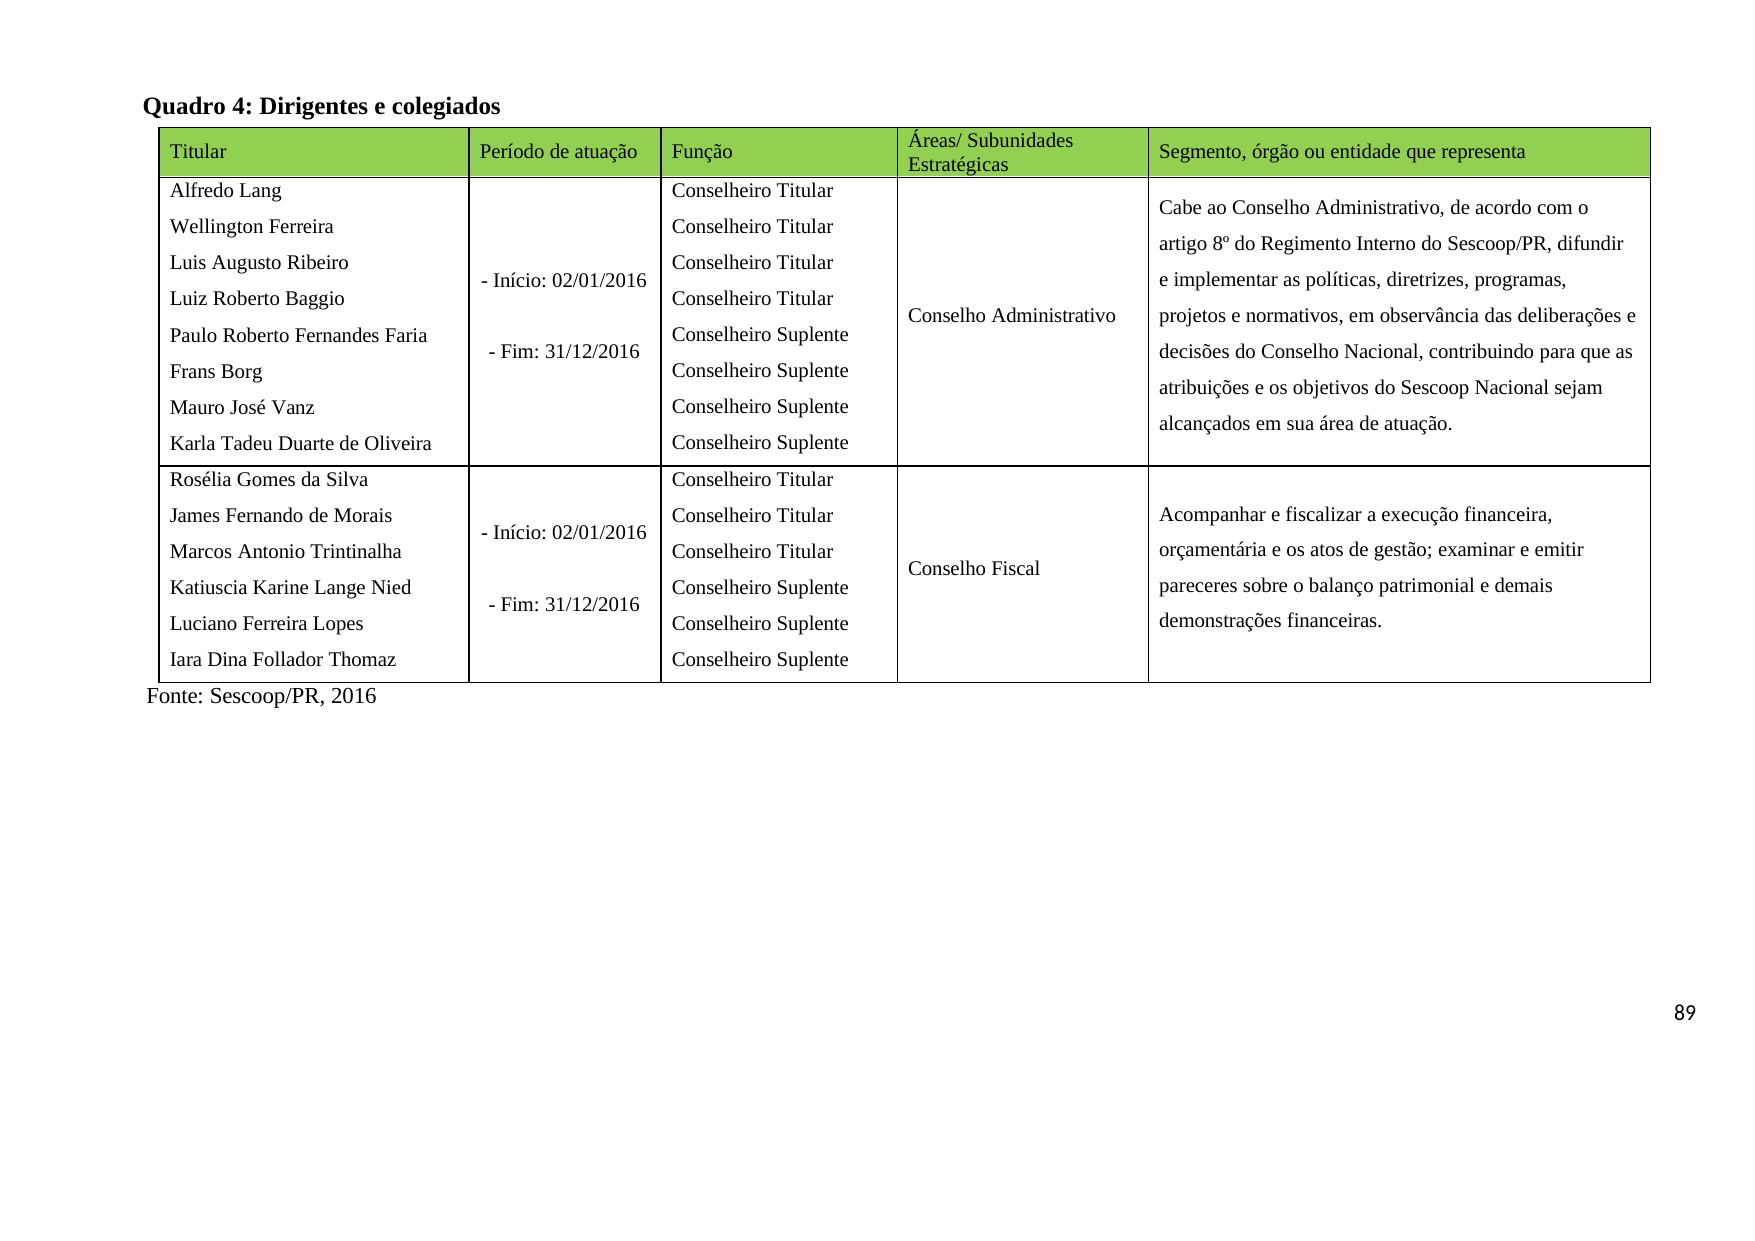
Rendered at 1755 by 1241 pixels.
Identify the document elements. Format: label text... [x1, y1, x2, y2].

text Fonte: Sescoop/PR, 2016 [146, 683, 1706, 709]
table_cell - Início: 02/01/2016 - Fim: 31/12/2016 [470, 178, 660, 465]
table_cell - Início: 02/01/2016 - Fim: 31/12/2016 [470, 467, 660, 682]
table_header Período de atuação [470, 128, 660, 176]
table_header Segmento, órgão ou entidade que representa [1149, 128, 1650, 176]
table_cell Acompanhar e fiscalizar a execução financeira, orçamentária e os atos de gestão; examinar e emitir pareceres sobre o balanço patrimonial e demais demonstrações financeiras. [1149, 467, 1650, 682]
table_cell Cabe ao Conselho Administrativo, de acordo com o artigo 8º do Regimento Interno do Sescoop/PR, difundir e implementar as políticas, diretrizes, programas, projetos e normativos, em observância das deliberações e decisões do Conselho Nacional, contribuindo para que as atribuições e os objetivos do Sescoop Nacional sejam alcançados em sua área de atuação. [1149, 178, 1650, 465]
table_header Áreas/ Subunidades Estratégicas [898, 128, 1148, 176]
table_cell Conselheiro Titular Conselheiro Titular Conselheiro Titular Conselheiro Suplente Conselheiro Suplente Conselheiro Suplente [662, 467, 897, 682]
text 89 [131, 998, 1696, 1026]
subtitle Quadro 4: Dirigentes e colegiados [142, 91, 1706, 120]
table_cell Conselho Fiscal [898, 467, 1148, 682]
table_cell Conselho Administrativo [898, 178, 1148, 465]
table_header Titular [160, 128, 468, 176]
table_cell Alfredo Lang Wellington Ferreira Luis Augusto Ribeiro Luiz Roberto Baggio Paulo Roberto Fernandes Faria Frans Borg Mauro José Vanz Karla Tadeu Duarte de Oliveira [160, 178, 468, 465]
table_cell Rosélia Gomes da Silva James Fernando de Morais Marcos Antonio Trintinalha Katiuscia Karine Lange Nied Luciano Ferreira Lopes Iara Dina Follador Thomaz [160, 467, 468, 682]
table_cell Conselheiro Titular Conselheiro Titular Conselheiro Titular Conselheiro Titular Conselheiro Suplente Conselheiro Suplente Conselheiro Suplente Conselheiro Suplente [662, 178, 897, 465]
table_header Função [662, 128, 897, 176]
